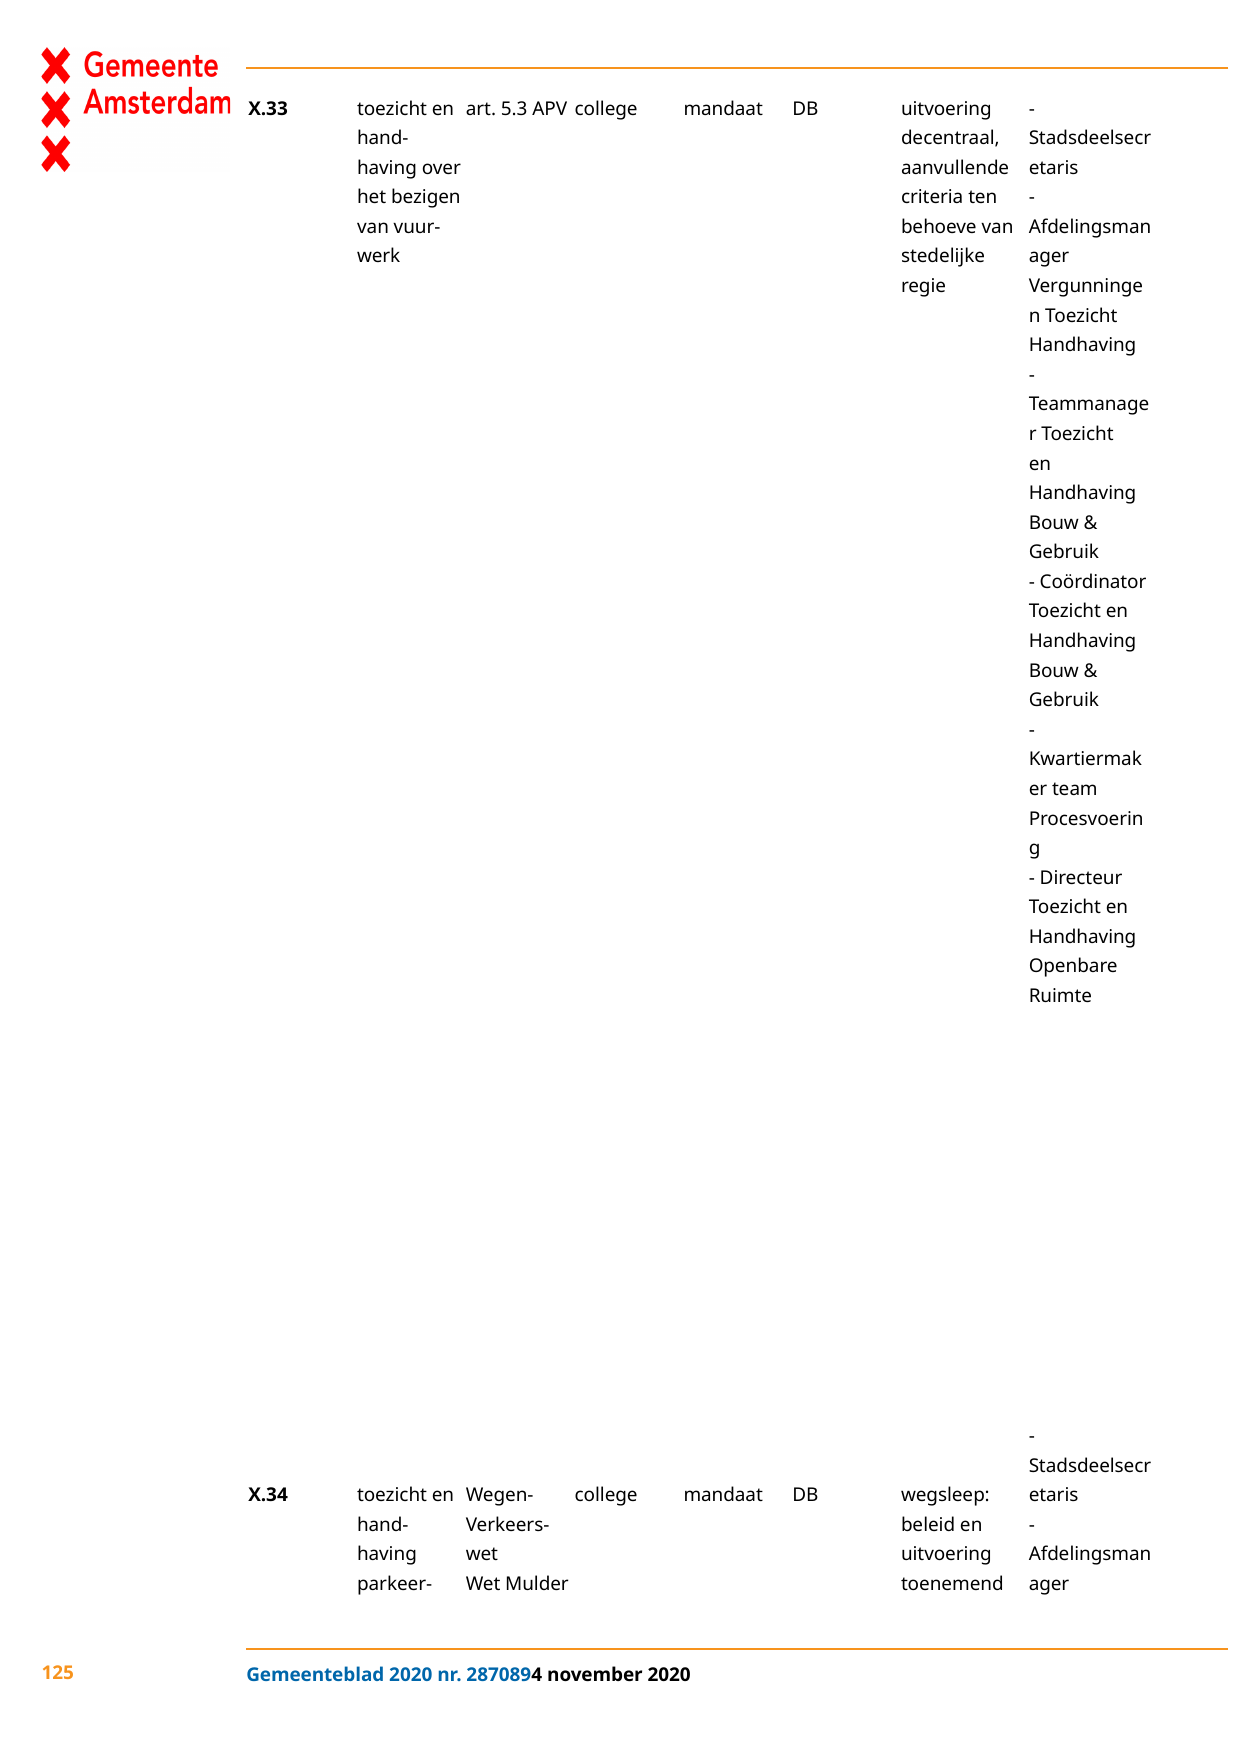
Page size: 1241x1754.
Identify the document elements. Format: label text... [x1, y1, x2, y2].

table_cell uitvoering decentraal, aanvullende criteria ten behoeve van stedelijke regie [901, 95, 1028, 1008]
table_cell DB [792, 95, 901, 1008]
table_cell X.34 [248, 1008, 357, 1596]
table_cell college [574, 95, 683, 1008]
table_cell X.33 [248, 95, 357, 1008]
table_cell toezicht en hand-having over het bezigen van vuur-werk [357, 95, 466, 1008]
table_cell toezicht en hand-having parkeer- [357, 1008, 466, 1596]
table_cell wegsleep: beleid en uitvoering toenemend [901, 1008, 1028, 1596]
table_cell mandaat [683, 1008, 792, 1596]
table_cell - Stadsdeelsecretaris - Afdelingsmanager Vergunningen Toezicht Handhaving - Teammanager Toezicht en Handhaving Bouw & Gebruik - Coördinator Toezicht en Handhaving Bouw & Gebruik - Kwartiermaker team Procesvoering - Directeur Toezicht en Handhaving Openbare Ruimte [1029, 95, 1152, 1008]
table_cell DB [792, 1008, 901, 1596]
table_cell Wegen- Verkeers-wet Wet Mulder [466, 1008, 574, 1596]
table_cell art. 5.3 APV [466, 95, 574, 1008]
picture [41, 47, 231, 172]
table_cell - Stadsdeelsecretaris - Afdelingsmanager [1029, 1008, 1152, 1596]
table_cell college [574, 1008, 683, 1596]
table_cell mandaat [683, 95, 792, 1008]
